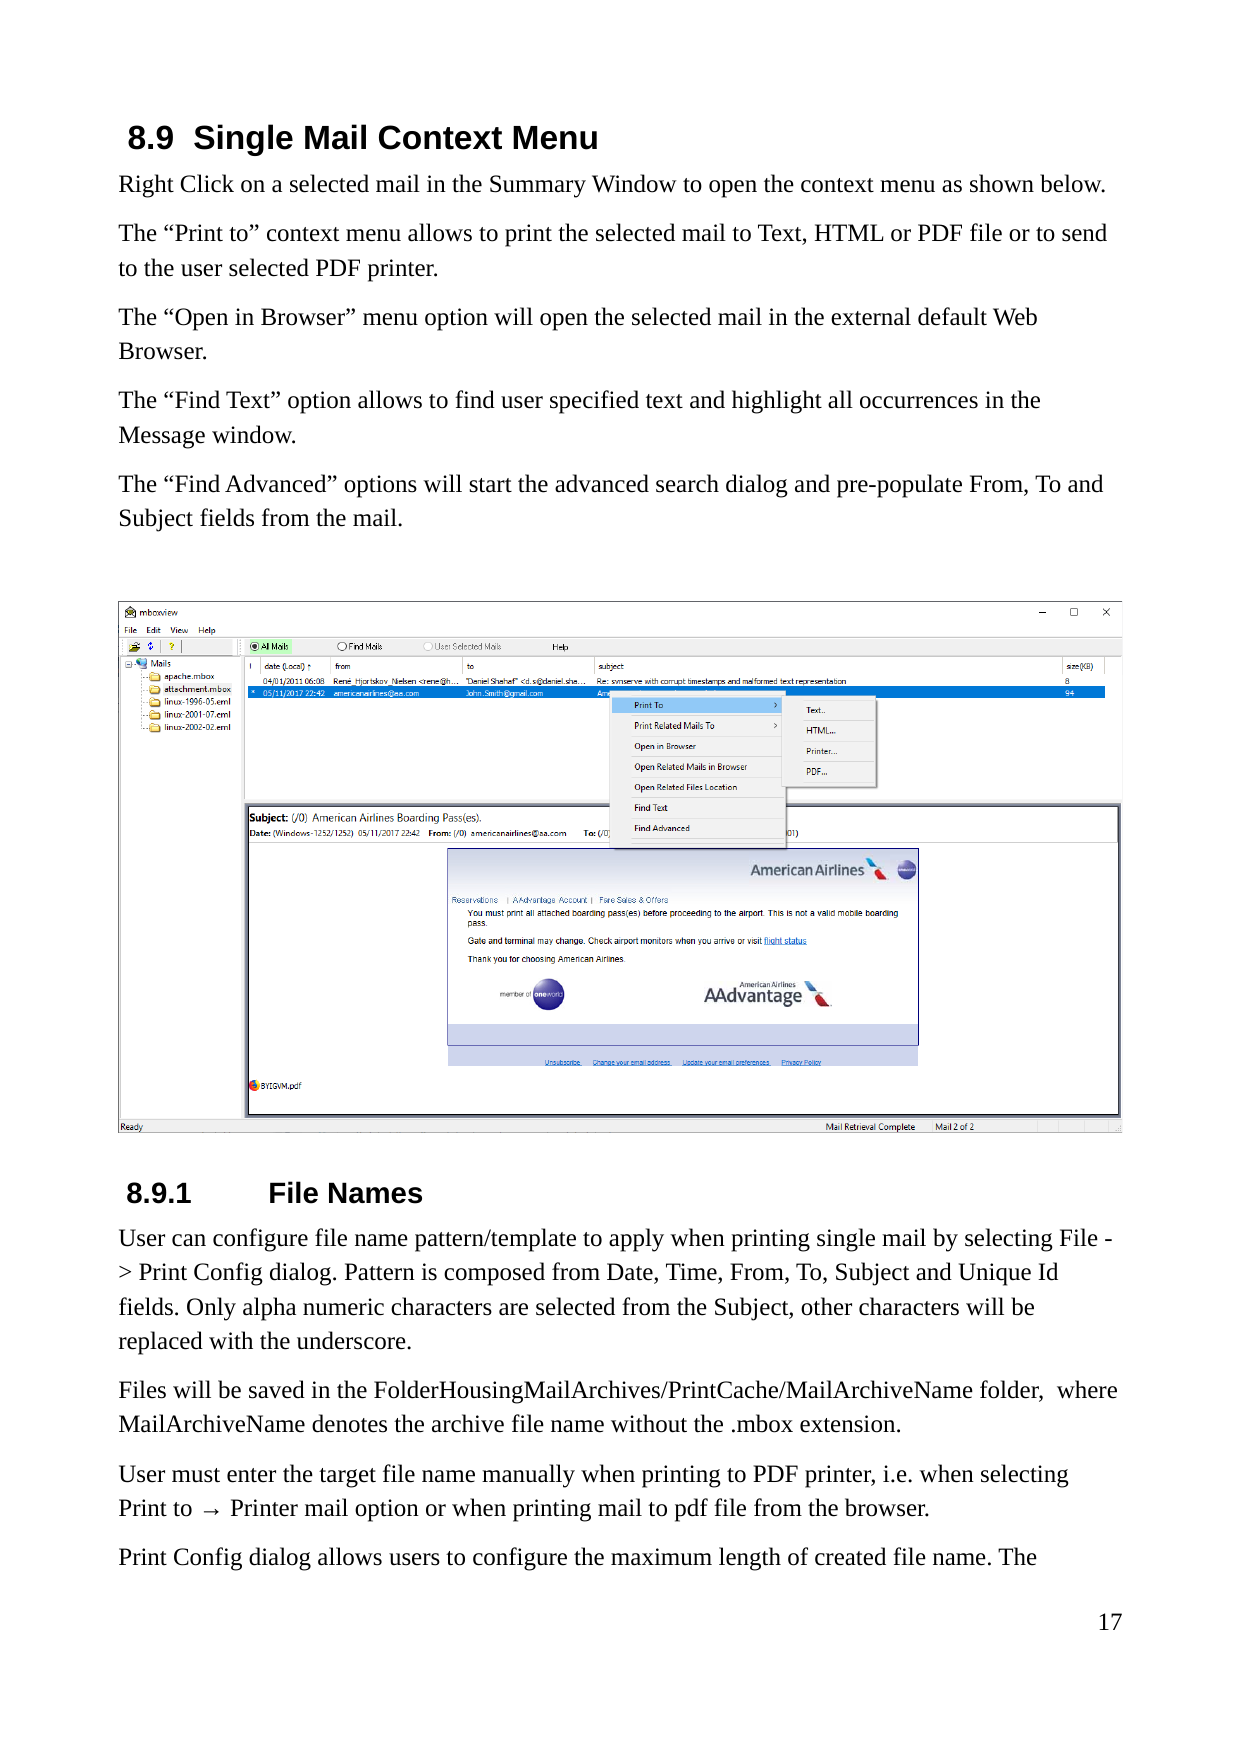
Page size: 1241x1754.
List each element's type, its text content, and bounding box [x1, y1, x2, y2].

text The “Print to” context menu allows to print the selected mail to Text, HTML or PDF file or to send to the user selected PDF printer. [118, 218, 1122, 282]
subtitle File Names [118, 1176, 1122, 1210]
text The “Find Text” option allows to find user specified text and highlight all occurrences in the Message window. [118, 385, 1122, 449]
subtitle Single Mail Context Menu [118, 118, 1122, 157]
text Right Click on a selected mail in the Summary Window to open the context menu as shown below. [118, 169, 1122, 198]
text Print Config dialog allows users to configure the maximum length of created file name. The [118, 1542, 1122, 1571]
picture [118, 601, 1123, 1133]
text The “Open in Browser” menu option will open the selected mail in the external default Web Browser. [118, 302, 1122, 365]
text User can configure file name pattern/template to apply when printing single mail by selecting File -> Print Config dialog. Pattern is composed from Date, Time, From, To, Subject and Unique Id fields. Only alpha numeric characters are selected from the Subject, other characters will be replaced with the underscore. [118, 1223, 1122, 1355]
text Files will be saved in the FolderHousingMailArchives/PrintCache/MailArchiveName folder, where MailArchiveName denotes the archive file name without the .mbox extension. [118, 1375, 1122, 1438]
text The “Find Advanced” options will start the advanced search dialog and pre-populate From, To and Subject fields from the mail. [118, 469, 1122, 532]
text User must enter the target file name manually when printing to PDF printer, i.e. when selecting Print to → Printer mail option or when printing mail to pdf file from the browser. [118, 1459, 1122, 1522]
